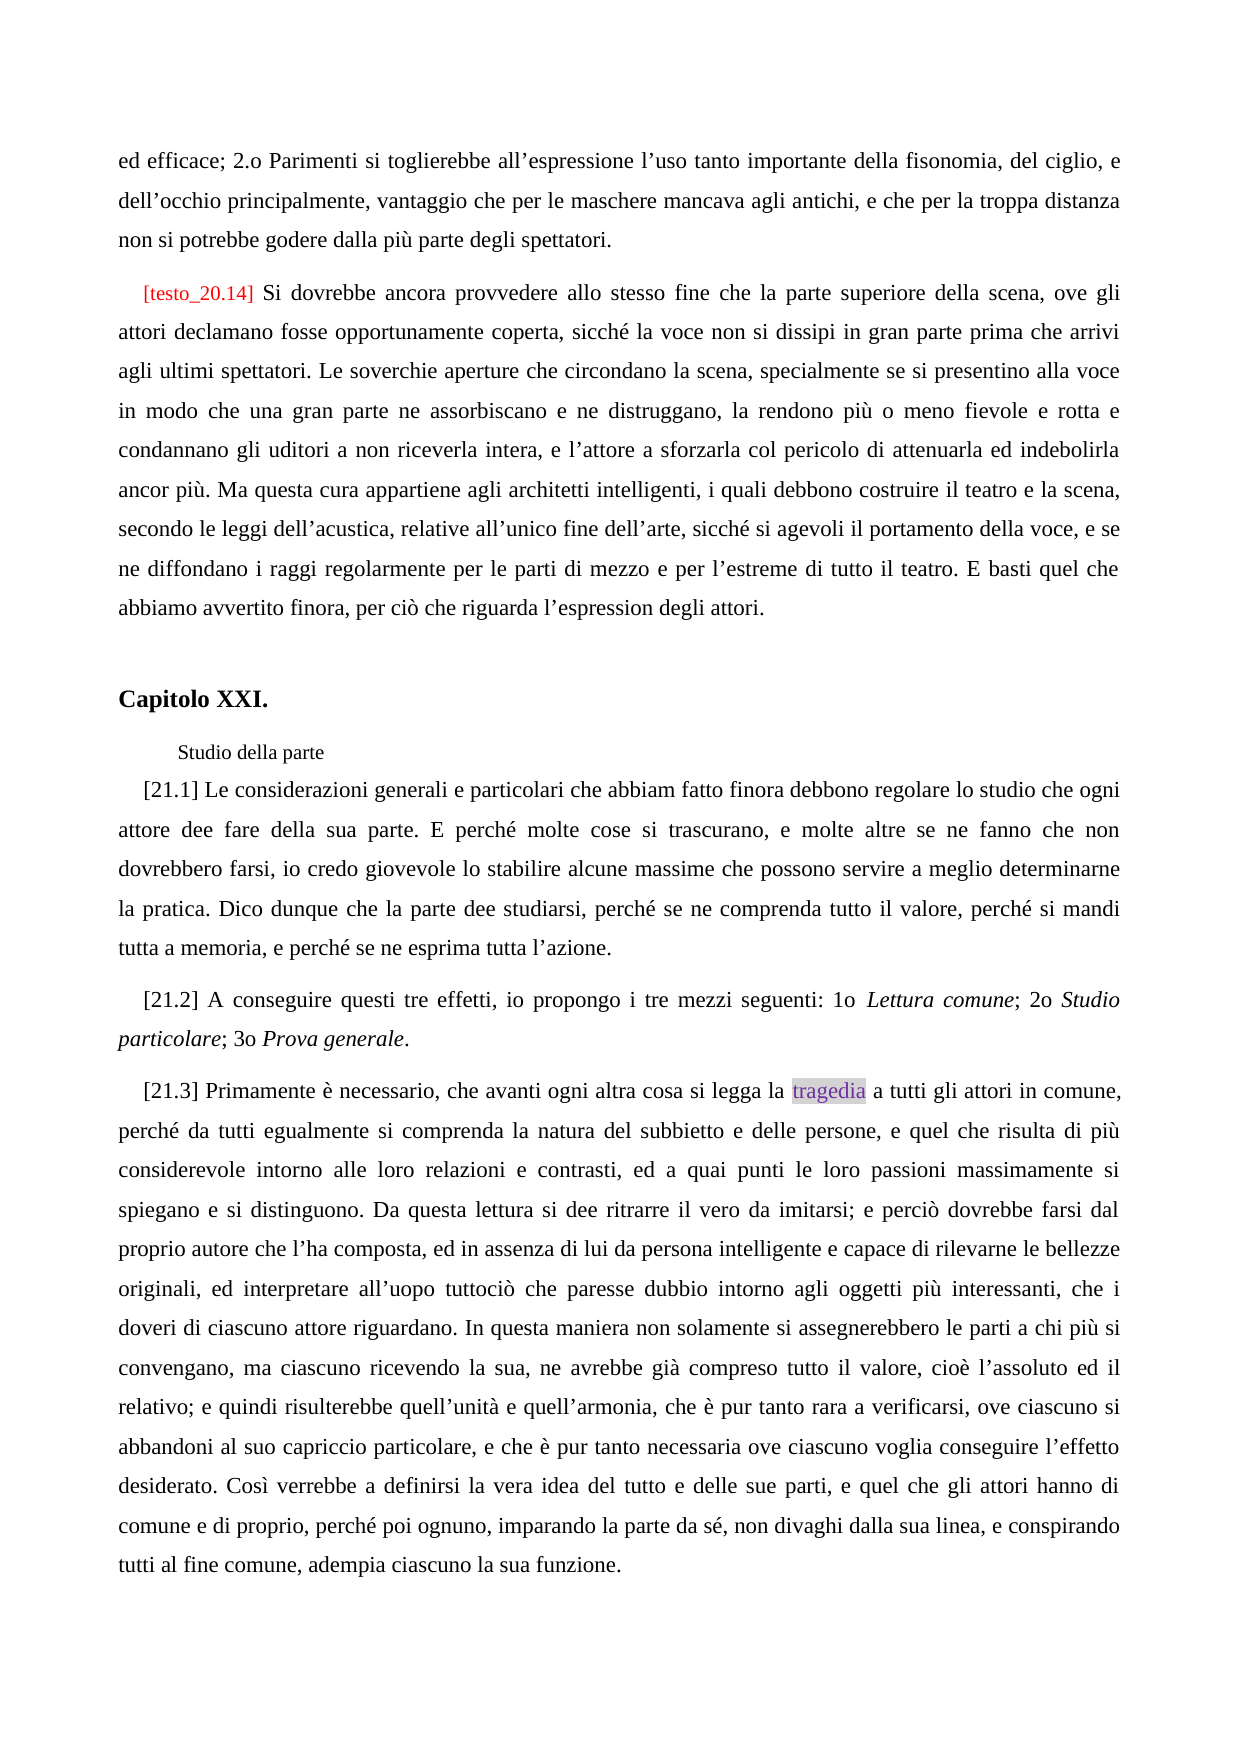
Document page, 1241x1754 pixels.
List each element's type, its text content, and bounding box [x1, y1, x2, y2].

text [testo_20.14] Si dovrebbe ancora provvedere allo stesso fine che la parte superiore della scena, ove gli attori declamano fosse opportunamente coperta, sicché la voce non si dissipi in gran parte prima che arrivi agli ultimi spettatori. Le soverchie aperture che circondano la scena, specialmente se si presentino alla voce in modo che una gran parte ne assorbiscano e ne distruggano, la rendono più o meno fievole e rotta e condannano gli uditori a non riceverla intera, e l’attore a sforzarla col pericolo di attenuarla ed indebolirla ancor più. Ma questa cura appartiene agli architetti intelligenti, i quali debbono costruire il teatro e la scena, secondo le leggi dell’acustica, relative all’unico fine dell’arte, sicché si agevoli il portamento della voce, e se ne diffondano i raggi regolarmente per le parti di mezzo e per l’estreme di tutto il teatro. E basti quel che abbiamo avvertito finora, per ciò che riguarda l’espression degli attori. [118, 278, 1122, 621]
subtitle Capitolo XXI. [118, 684, 1122, 713]
text [21.1] Le considerazioni generali e particolari che abbiam fatto finora debbono regolare lo studio che ogni attore dee fare della sua parte. E perché molte cose si trascurano, e molte altre se ne fanno che non dovrebbero farsi, io credo giovevole lo stabilire alcune massime che possono servire a meglio determinarne la pratica. Dico dunque che la parte dee studiarsi, perché se ne comprenda tutto il valore, perché si mandi tutta a memoria, e perché se ne esprima tutta l’azione. [118, 776, 1122, 960]
text [21.3] Primamente è necessario, che avanti ogni altra cosa si legga la tragedia a tutti gli attori in comune, perché da tutti egualmente si comprenda la natura del subbietto e delle persone, e quel che risulta di più considerevole intorno alle loro relazioni e contrasti, ed a quai punti le loro passioni massimamente si spiegano e si distinguono. Da questa lettura si dee ritrarre il vero da imitarsi; e perciò dovrebbe farsi dal proprio autore che l’ha composta, ed in assenza di lui da persona intelligente e capace di rilevarne le bellezze originali, ed interpretare all’uopo tuttociò che paresse dubbio intorno agli oggetti più interessanti, che i doveri di ciascuno attore riguardano. In questa maniera non solamente si assegnerebbero le parti a chi più si convengano, ma ciascuno ricevendo la sua, ne avrebbe già compreso tutto il valore, cioè l’assoluto ed il relativo; e quindi risulterebbe quell’unità e quell’armonia, che è pur tanto rara a verificarsi, ove ciascuno si abbandoni al suo capriccio particolare, e che è pur tanto necessaria ove ciascuno voglia conseguire l’effetto desiderato. Così verrebbe a definirsi la vera idea del tutto e delle sue parti, e quel che gli attori hanno di comune e di proprio, perché poi ognuno, imparando la parte da sé, non divaghi dalla sua linea, e conspirando tutti al fine comune, adempia ciascuno la sua funzione. [118, 1077, 1122, 1578]
text Studio della parte [177, 739, 1063, 764]
text ed efficace; 2.o Parimenti si toglierebbe all’espressione l’uso tanto importante della fisonomia, del ciglio, e dell’occhio principalmente, vantaggio che per le maschere mancava agli antichi, e che per la troppa distanza non si potrebbe godere dalla più parte degli spettatori. [118, 148, 1122, 253]
text [21.2] A conseguire questi tre effetti, io propongo i tre mezzi seguenti: 1o Lettura comune; 2o Studio particolare; 3o Prova generale. [118, 986, 1122, 1052]
